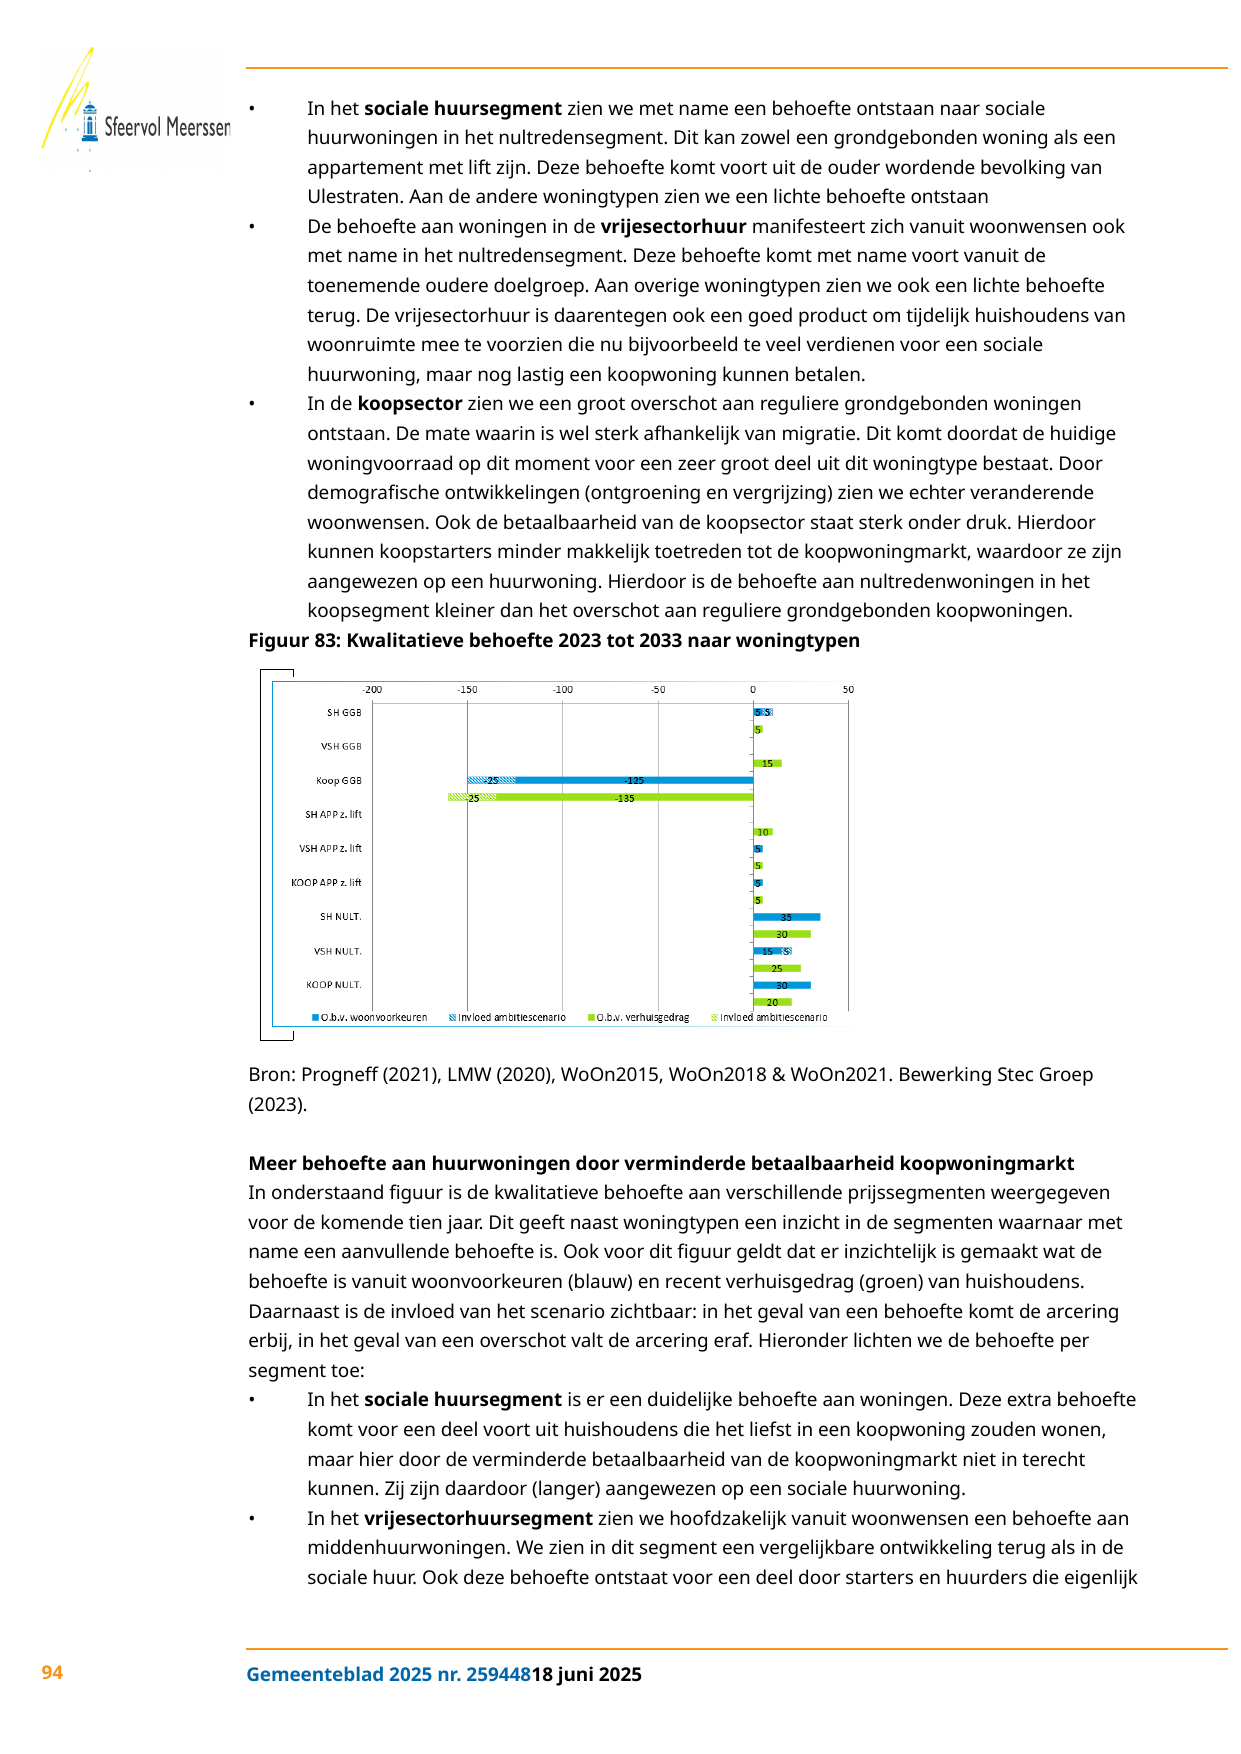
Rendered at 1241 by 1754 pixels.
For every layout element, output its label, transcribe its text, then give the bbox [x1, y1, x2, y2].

list In de koopsector zien we een groot overschot aan reguliere grondgebonden woningen ontstaan. De mate waarin is wel sterk afhankelijk van migratie. Dit komt doordat de huidige woningvoorraad op dit moment voor een zeer groot deel uit dit woningtype bestaat. Door demografische ontwikkelingen (ontgroening en vergrijzing) zien we echter veranderende woonwensen. Ook de betaalbaarheid van de koopsector staat sterk onder druk. Hierdoor kunnen koopstarters minder makkelijk toetreden tot de koopwoningmarkt, waardoor ze zijn aangewezen op een huurwoning. Hierdoor is de behoefte aan nultredenwoningen in het koopsegment kleiner dan het overschot aan reguliere grondgebonden koopwoningen. [248, 391, 1152, 623]
list In het vrijesectorhuursegment zien we hoofdzakelijk vanuit woonwensen een behoefte aan middenhuurwoningen. We zien in dit segment een vergelijkbare ontwikkeling terug als in de sociale huur. Ook deze behoefte ontstaat voor een deel door starters en huurders die eigenlijk [248, 1505, 1152, 1590]
text In onderstaand figuur is de kwalitatieve behoefte aan verschillende prijssegmenten weergegeven voor de komende tien jaar. Dit geeft naast woningtypen een inzicht in de segmenten waarnaar met name een aanvullende behoefte is. Ook voor dit figuur geldt dat er inzichtelijk is gemaakt wat de behoefte is vanuit woonvoorkeuren (blauw) en recent verhuisgedrag (groen) van huishoudens. Daarnaast is de invloed van het scenario zichtbaar: in het geval van een behoefte komt de arcering erbij, in het geval van een overschot valt de arcering eraf. Hieronder lichten we de behoefte per segment toe: [248, 1179, 1152, 1383]
picture [268, 677, 860, 1031]
list In het sociale huursegment is er een duidelijke behoefte aan woningen. Deze extra behoefte komt voor een deel voort uit huishoudens die het liefst in een koopwoning zouden wonen, maar hier door de verminderde betaalbaarheid van de koopwoningmarkt niet in terecht kunnen. Zij zijn daardoor (langer) aangewezen op een sociale huurwoning. [248, 1387, 1152, 1501]
list De behoefte aan woningen in de vrijesectorhuur manifesteert zich vanuit woonwensen ook met name in het nultredensegment. Deze behoefte komt met name voort vanuit de toenemende oudere doelgroep. Aan overige woningtypen zien we ook een lichte behoefte terug. De vrijesectorhuur is daarentegen ook een goed product om tijdelijk huishoudens van woonruimte mee te voorzien die nu bijvoorbeeld te veel verdienen voor een sociale huurwoning, maar nog lastig een koopwoning kunnen betalen. [248, 213, 1152, 387]
list In het sociale huursegment zien we met name een behoefte ontstaan naar sociale huurwoningen in het nultredensegment. Dit kan zowel een grondgebonden woning als een appartement met lift zijn. Deze behoefte komt voort uit de ouder wordende bevolking van Ulestraten. Aan de andere woningtypen zien we een lichte behoefte ontstaan [248, 95, 1152, 209]
text Bron: Progneff (2021), LMW (2020), WoOn2015, WoOn2018 & WoOn2021. Bewerking Stec Groep (2023). [248, 1061, 1152, 1116]
picture [41, 47, 231, 172]
text Meer behoefte aan huurwoningen door verminderde betaalbaarheid koopwoningmarkt [248, 1150, 1152, 1176]
text Figuur 83: Kwalitatieve behoefte 2023 tot 2033 naar woningtypen [248, 627, 1152, 653]
